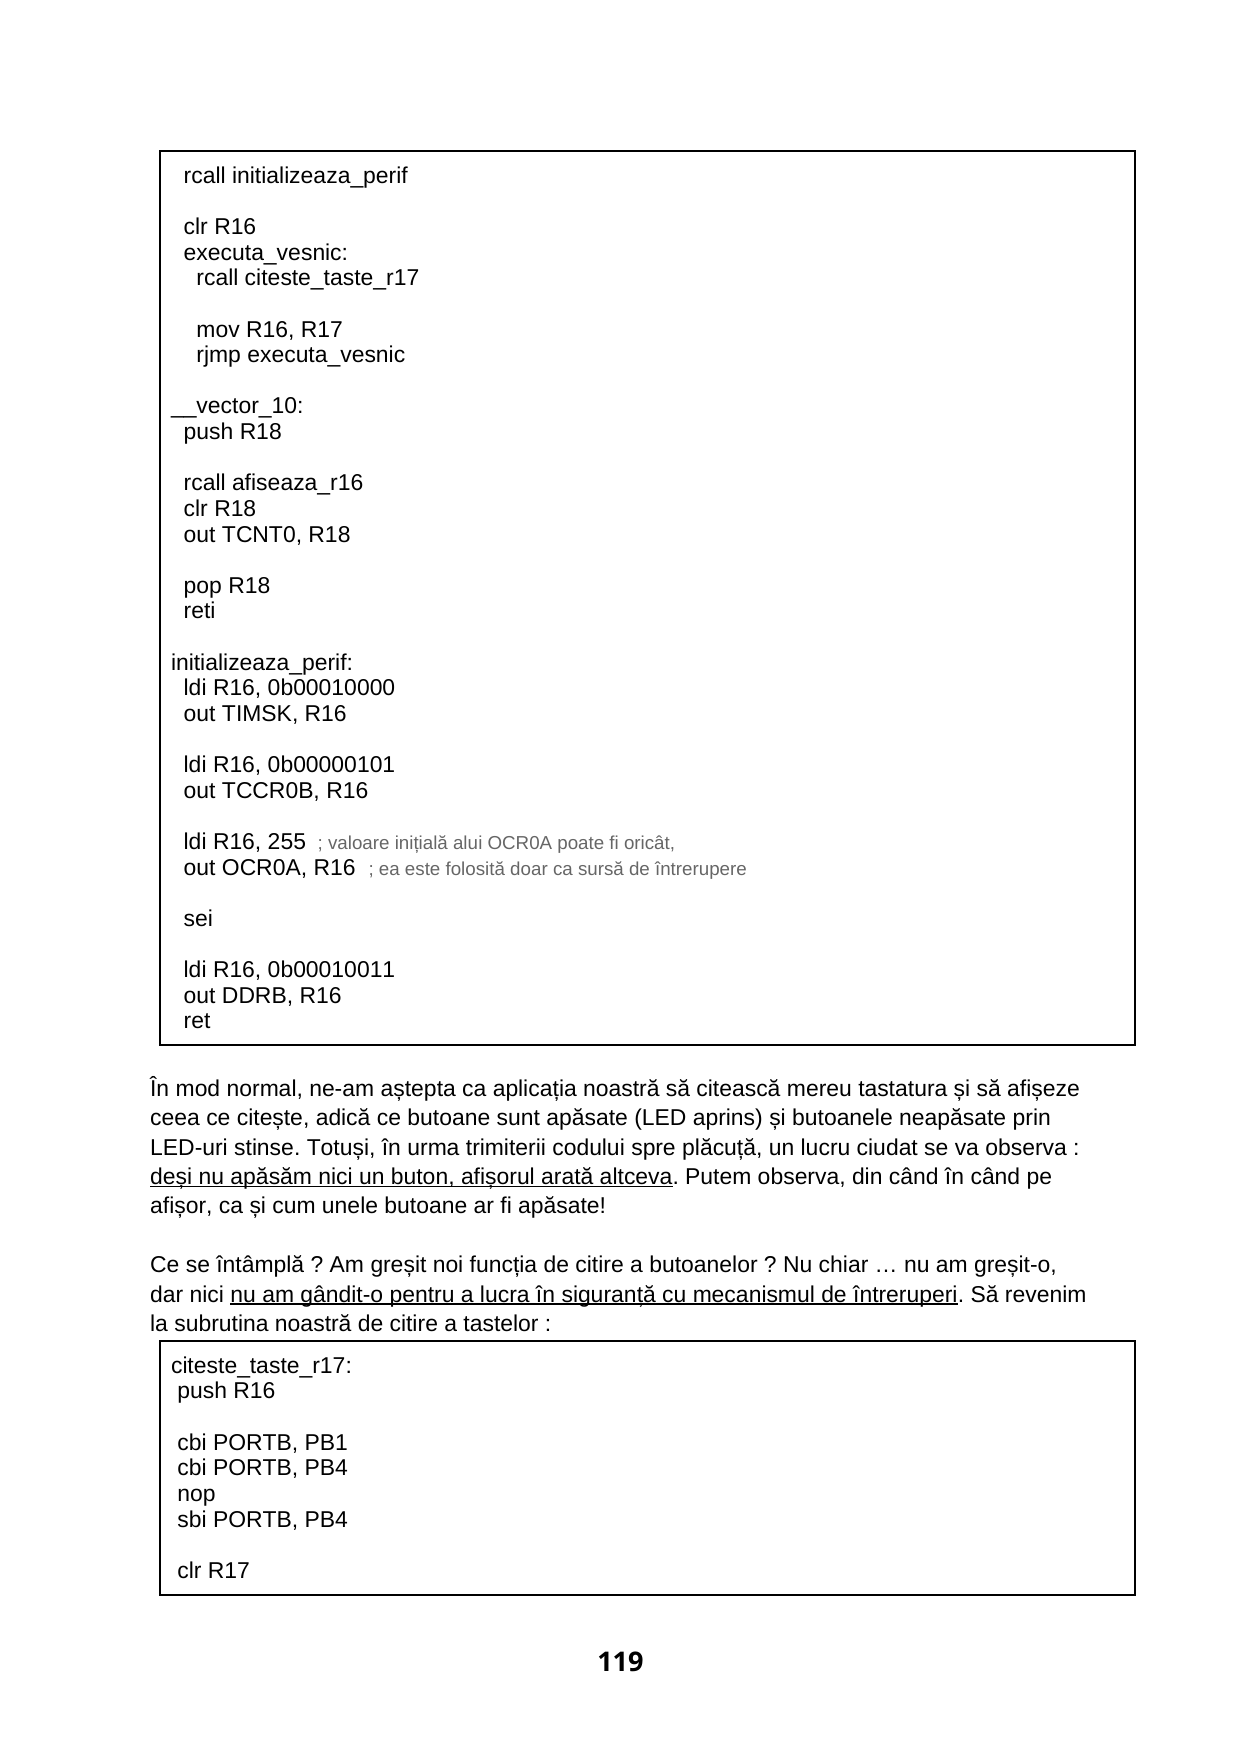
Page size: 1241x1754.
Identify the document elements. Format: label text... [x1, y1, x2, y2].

table_header citeste_taste_r17: push R16 cbi PORTB, PB1 cbi PORTB, PB4 nop sbi PORTB, PB4 clr R17 [161, 1342, 1134, 1593]
text Ce se întâmplă ? Am greșit noi funcția de citire a butoanelor ? Nu chiar … nu am greșit-o, dar nici nu am gândit-o pentru a lucra în siguranță cu mecanismul de întreruperi. Să revenim la subrutina noastră de citire a tastelor : [150, 1252, 1091, 1336]
table_header rcall initializeaza_perif clr R16 executa_vesnic: rcall citeste_taste_r17 mov R16, R17 rjmp executa_vesnic __vector_10: push R18 rcall afiseaza_r16 clr R18 out TCNT0, R18 pop R18 reti initializeaza_perif: ldi R16, 0b00010000 out TIMSK, R16 ldi R16, 0b00000101 out TCCR0B, R16 ldi R16, 255 ; valoare inițială alui OCR0A poate fi oricât, out OCR0A, R16 ; ea este folosită doar ca sursă de întrerupere sei ldi R16, 0b00010011 out DDRB, R16 ret [161, 152, 1134, 1044]
text În mod normal, ne-am aștepta ca aplicația noastră să citească mereu tastatura și să afișeze ceea ce citește, adică ce butoane sunt apăsate (LED aprins) și butoanele neapăsate prin LED-uri stinse. Totuși, în urma trimiterii codului spre plăcuță, un lucru ciudat se va observa : deși nu apăsăm nici un buton, afișorul arată altceva. Putem observa, din când în când pe afișor, ca și cum unele butoane ar fi apăsate! [150, 1076, 1091, 1219]
